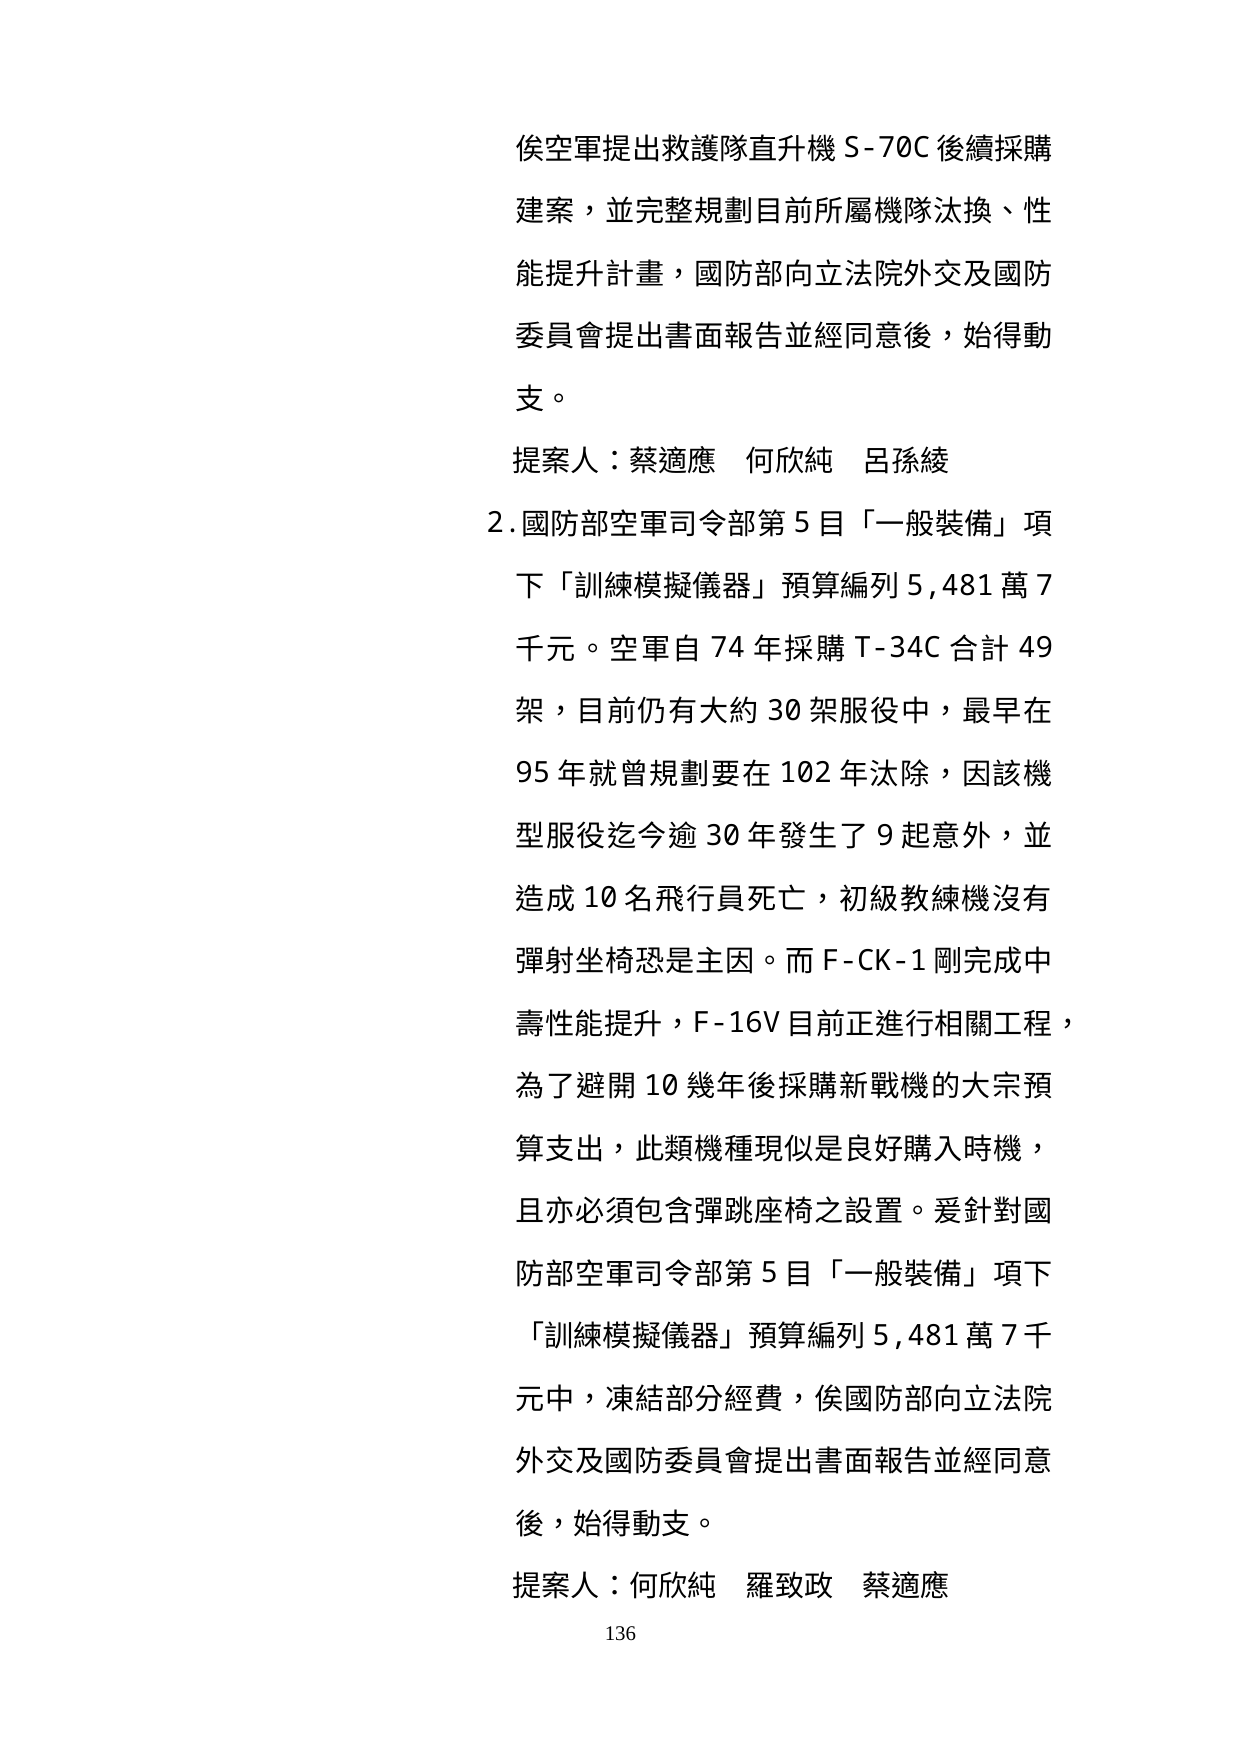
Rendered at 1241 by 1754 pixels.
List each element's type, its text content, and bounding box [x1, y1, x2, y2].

text 俟空軍提出救護隊直升機S-70C後續採購建案，並完整規劃目前所屬機隊汰換、性能提升計畫，國防部向立法院外交及國防委員會提出書面報告並經同意後，始得動支。 [486, 105, 1053, 417]
text 2.國防部空軍司令部第5目「一般裝備」項下「訓練模擬儀器」預算編列5,481萬7千元。空軍自74年採購T-34C合計49架，目前仍有大約30架服役中，最早在95年就曾規劃要在102年汰除，因該機型服役迄今逾30年發生了9起意外，並造成10名飛行員死亡，初級教練機沒有彈射坐椅恐是主因。而F-CK-1剛完成中壽性能提升，F-16V目前正進行相關工程，為了避開10幾年後採購新戰機的大宗預算支出，此類機種現似是良好購入時機，且亦必須包含彈跳座椅之設置。爰針對國防部空軍司令部第5目「一般裝備」項下「訓練模擬儀器」預算編列5,481萬7千元中，凍結部分經費，俟國防部向立法院外交及國防委員會提出書面報告並經同意後，始得動支。 [486, 480, 1053, 1542]
text 提案人：何欣純 羅致政 蔡適應 [512, 1542, 1053, 1605]
text 提案人：蔡適應 何欣純 呂孫綾 [512, 417, 1053, 480]
